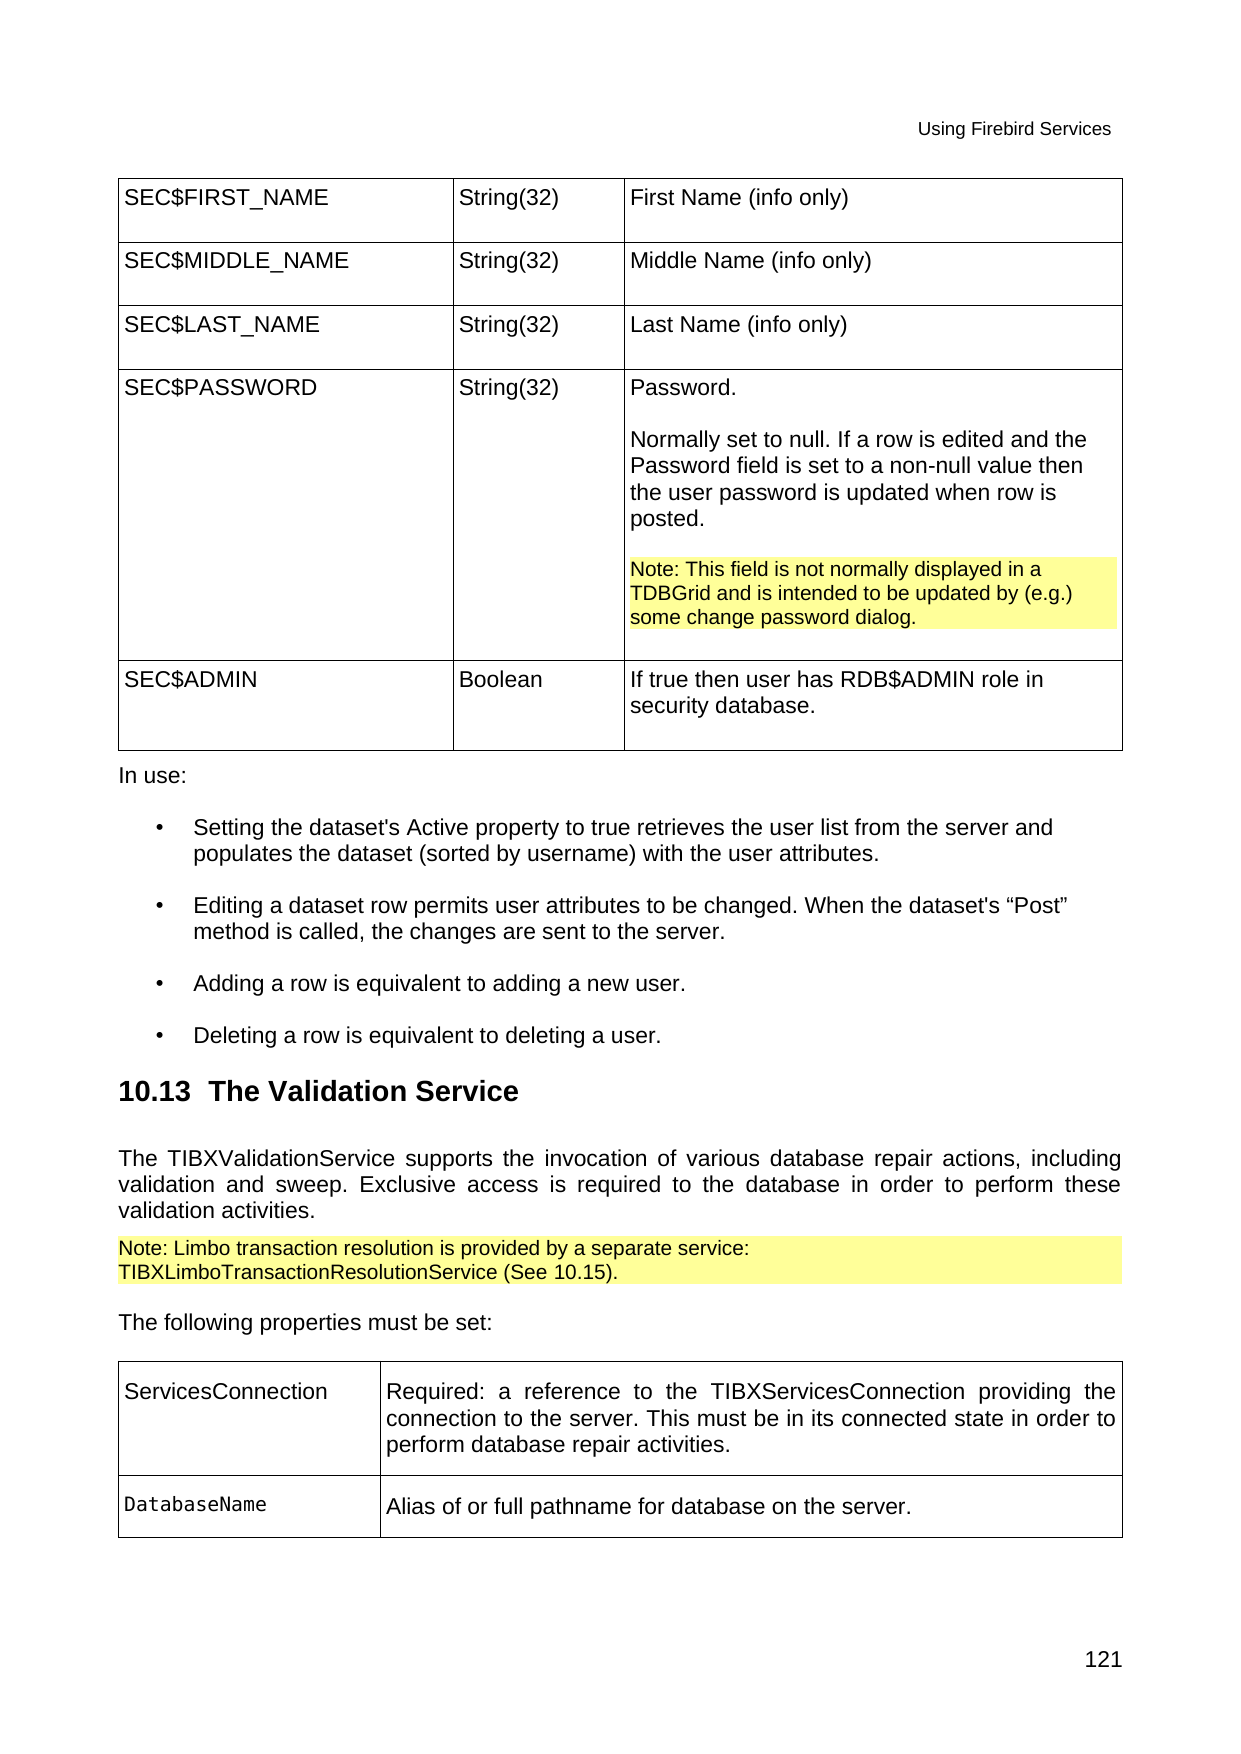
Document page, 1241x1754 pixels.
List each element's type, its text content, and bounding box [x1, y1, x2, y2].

table_cell First Name (info only) [625, 179, 1122, 242]
text The following properties must be set: [118, 1309, 1122, 1336]
table_cell SEC$PASSWORD [119, 370, 453, 660]
list Deleting a row is equivalent to deleting a user. [156, 1022, 1122, 1048]
table_header ServicesConnection [119, 1362, 380, 1475]
table_cell String(32) [454, 243, 624, 305]
table_cell SEC$LAST_NAME [119, 306, 453, 368]
table_cell Password. Normally set to null. If a row is edited and the Password field is set to a non-null value then the user password is updated when row is posted. Note: This field is not normally displayed in a TDBGrid and is intended to be updated by (e.g.) some change password dialog. [625, 370, 1122, 660]
table_cell If true then user has RDB$ADMIN role in security database. [625, 661, 1122, 749]
table_cell Middle Name (info only) [625, 243, 1122, 305]
table_cell Last Name (info only) [625, 306, 1122, 368]
table_header Required: a reference to the TIBXServicesConnection providing the connection to the server. This must be in its connected state in order to perform database repair activities. [381, 1362, 1122, 1475]
table_cell Boolean [454, 661, 624, 749]
table_cell String(32) [454, 306, 624, 368]
list Editing a dataset row permits user attributes to be changed. When the dataset's “Post” method is called, the changes are sent to the server. [156, 892, 1122, 944]
table_cell String(32) [454, 370, 624, 660]
table_cell SEC$FIRST_NAME [119, 179, 453, 242]
text In use: [118, 762, 1122, 788]
text Note: Limbo transaction resolution is provided by a separate service: TIBXLimboTransactionResolutionService (See 10.15). [118, 1236, 1122, 1284]
text The TIBXValidationService supports the invocation of various database repair actions, including validation and sweep. Exclusive access is required to the database in order to perform these validation activities. [118, 1145, 1122, 1224]
list Setting the dataset's Active property to true retrieves the user list from the server and populates the dataset (sorted by username) with the user attributes. [156, 813, 1122, 866]
table_cell SEC$ADMIN [119, 661, 453, 749]
table_cell String(32) [454, 179, 624, 242]
list Adding a row is equivalent to adding a new user. [156, 970, 1122, 996]
table_cell DatabaseName [119, 1476, 380, 1537]
table_cell SEC$MIDDLE_NAME [119, 243, 453, 305]
subtitle The Validation Service [118, 1074, 1122, 1107]
table_cell Alias of or full pathname for database on the server. [381, 1476, 1122, 1537]
